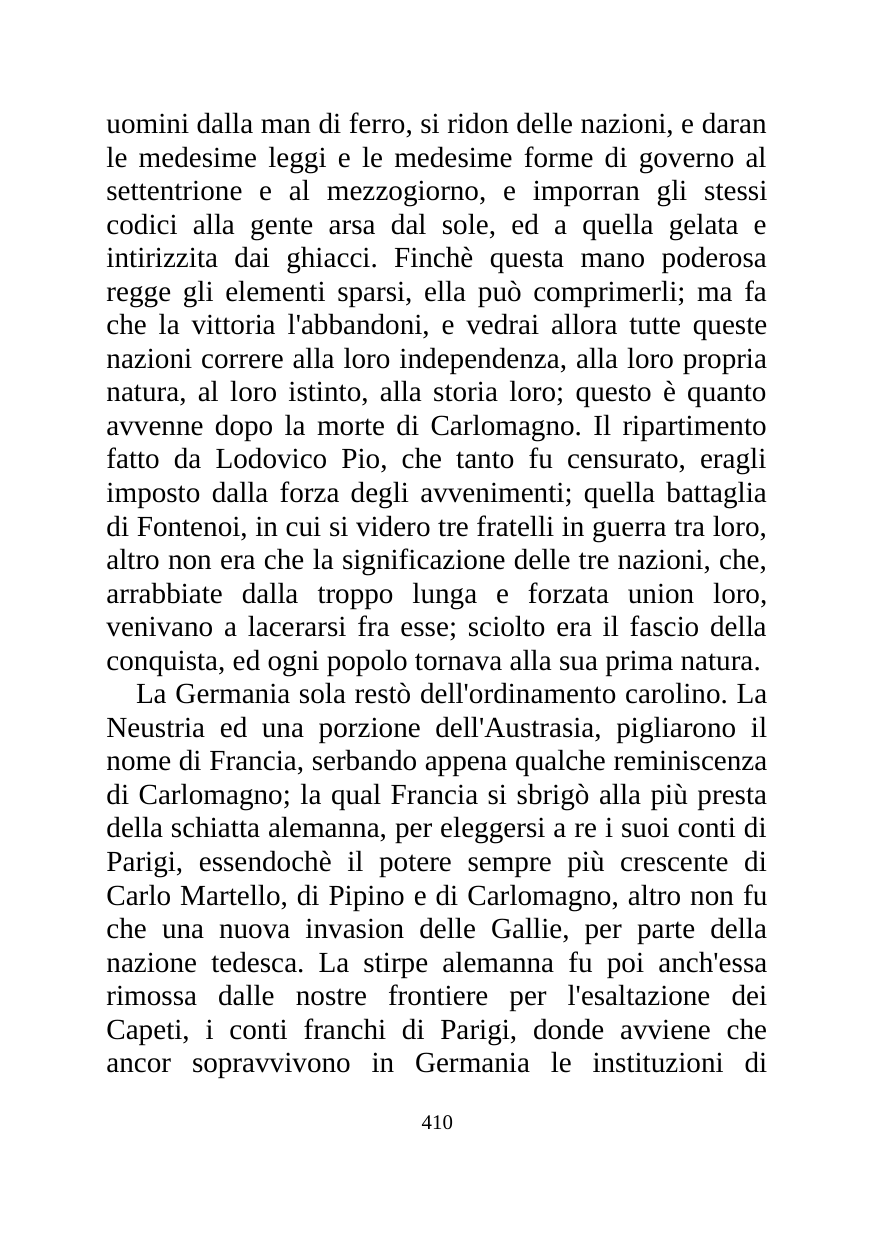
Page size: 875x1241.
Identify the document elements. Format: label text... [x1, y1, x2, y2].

text uomini dalla man di ferro, si ridon delle nazioni, e daran le medesime leggi e le medesime forme di governo al settentrione e al mezzogiorno, e imporran gli stessi codici alla gente arsa dal sole, ed a quella gelata e intirizzita dai ghiacci. Finchè questa mano poderosa regge gli elementi sparsi, ella può comprimerli; ma fa che la vittoria l'abbandoni, e vedrai allora tutte queste nazioni correre alla loro independenza, alla loro propria natura, al loro istinto, alla storia loro; questo è quanto avvenne dopo la morte di Carlomagno. Il ripartimento fatto da Lodovico Pio, che tanto fu censurato, eragli imposto dalla forza degli avvenimenti; quella battaglia di Fontenoi, in cui si videro tre fratelli in guerra tra loro, altro non era che la significazione delle tre nazioni, che, arrabbiate dalla troppo lunga e forzata union loro, venivano a lacerarsi fra esse; sciolto era il fascio della conquista, ed ogni popolo tornava alla sua prima natura. [106, 106, 768, 676]
text La Germania sola restò dell'ordinamento carolino. La Neustria ed una porzione dell'Austrasia, pigliarono il nome di Francia, serbando appena qualche reminiscenza di Carlomagno; la qual Francia si sbrigò alla più presta della schiatta alemanna, per eleggersi a re i suoi conti di Parigi, essendochè il potere sempre più crescente di Carlo Martello, di Pipino e di Carlomagno, altro non fu che una nuova invasion delle Gallie, per parte della nazione tedesca. La stirpe alemanna fu poi anch'essa rimossa dalle nostre frontiere per l'esaltazione dei Capeti, i conti franchi di Parigi, donde avviene che ancor sopravvivono in Germania le instituzioni di [106, 676, 768, 1079]
